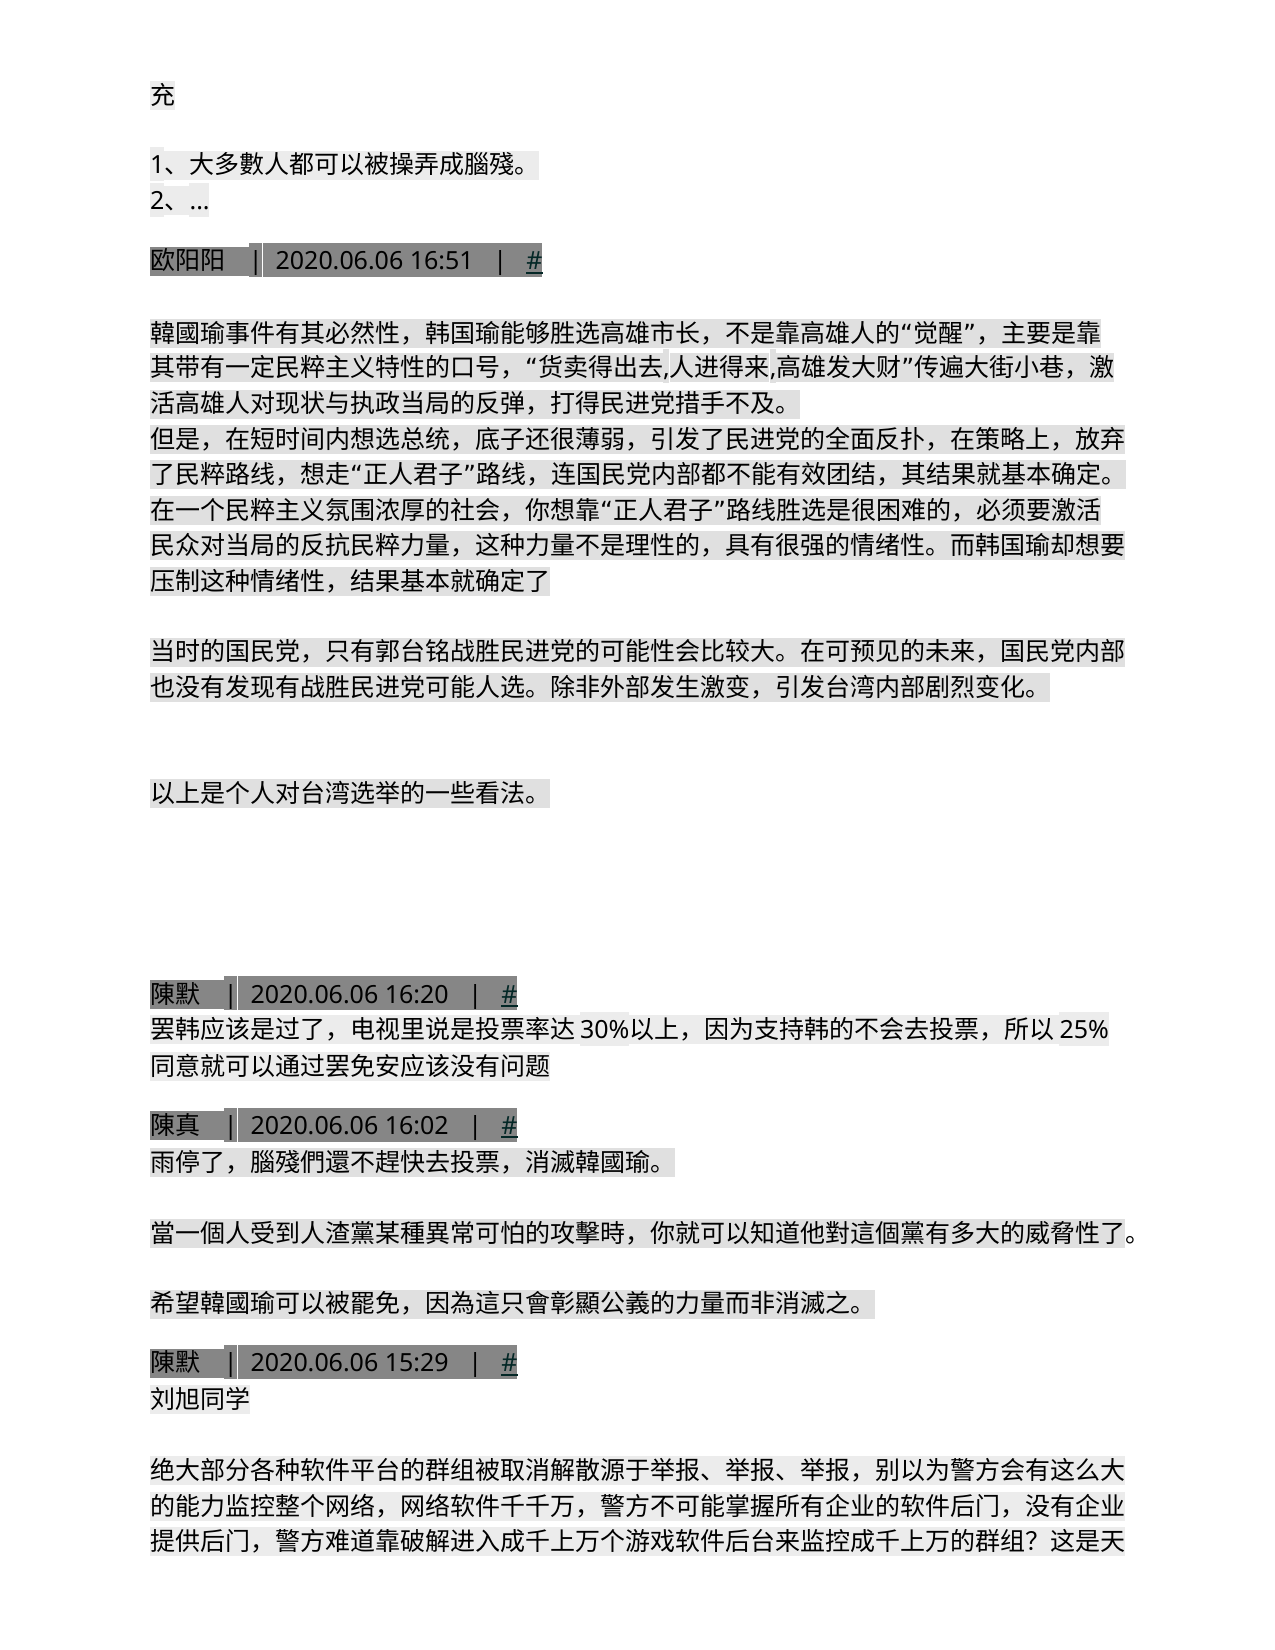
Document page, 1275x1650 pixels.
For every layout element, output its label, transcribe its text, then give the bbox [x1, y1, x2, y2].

text 欧阳阳 | 2020.06.06 16:51 | # [150, 242, 1125, 277]
text 雨停了，腦殘們還不趕快去投票，消滅韓國瑜。 當一個人受到人渣黨某種異常可怕的攻擊時，你就可以知道他對這個黨有多大的威脅性了。 希望韓國瑜可以被罷免，因為這只會彰顯公義的力量而非消滅之。 [150, 1142, 1125, 1319]
text 刘旭同学 绝大部分各种软件平台的群组被取消解散源于举报、举报、举报，别以为警方会有这么大的能力监控整个网络，网络软件千千万，警方不可能掌握所有企业的软件后门，没有企业提供后门，警方难道靠破解进入成千上万个游戏软件后台来监控成千上万的群组？这是天 [150, 1379, 1125, 1556]
text 充 1、大多數人都可以被操弄成腦殘。 2、... [150, 75, 1125, 217]
text 陳默 | 2020.06.06 16:20 | # [150, 975, 1125, 1010]
text 陳真 | 2020.06.06 16:02 | # [150, 1106, 1125, 1142]
text 陳默 | 2020.06.06 15:29 | # [150, 1344, 1125, 1379]
text 罢韩应该是过了，电视里说是投票率达30%以上，因为支持韩的不会去投票，所以25%同意就可以通过罢免安应该没有问题 [150, 1010, 1125, 1081]
text 韓國瑜事件有其必然性，韩国瑜能够胜选高雄市长，不是靠高雄人的“觉醒”，主要是靠其带有一定民粹主义特性的口号，“货卖得出去,人进得来,高雄发大财”传遍大街小巷，激活高雄人对现状与执政当局的反弹，打得民进党措手不及。 但是，在短时间内想选总统，底子还很薄弱，引发了民进党的全面反扑，在策略上，放弃了民粹路线，想走“正人君子”路线，连国民党内部都不能有效团结，其结果就基本确定。在一个民粹主义氛围浓厚的社会，你想靠“正人君子”路线胜选是很困难的，必须要激活民众对当局的反抗民粹力量，这种力量不是理性的，具有很强的情绪性。而韩国瑜却想要压制这种情绪性，结果基本就确定了 当时的国民党，只有郭台铭战胜民进党的可能性会比较大。在可预见的未来，国民党内部也没有发现有战胜民进党可能人选。除非外部发生激变，引发台湾内部剧烈变化。 以上是个人对台湾选举的一些看法。 [150, 277, 1125, 950]
